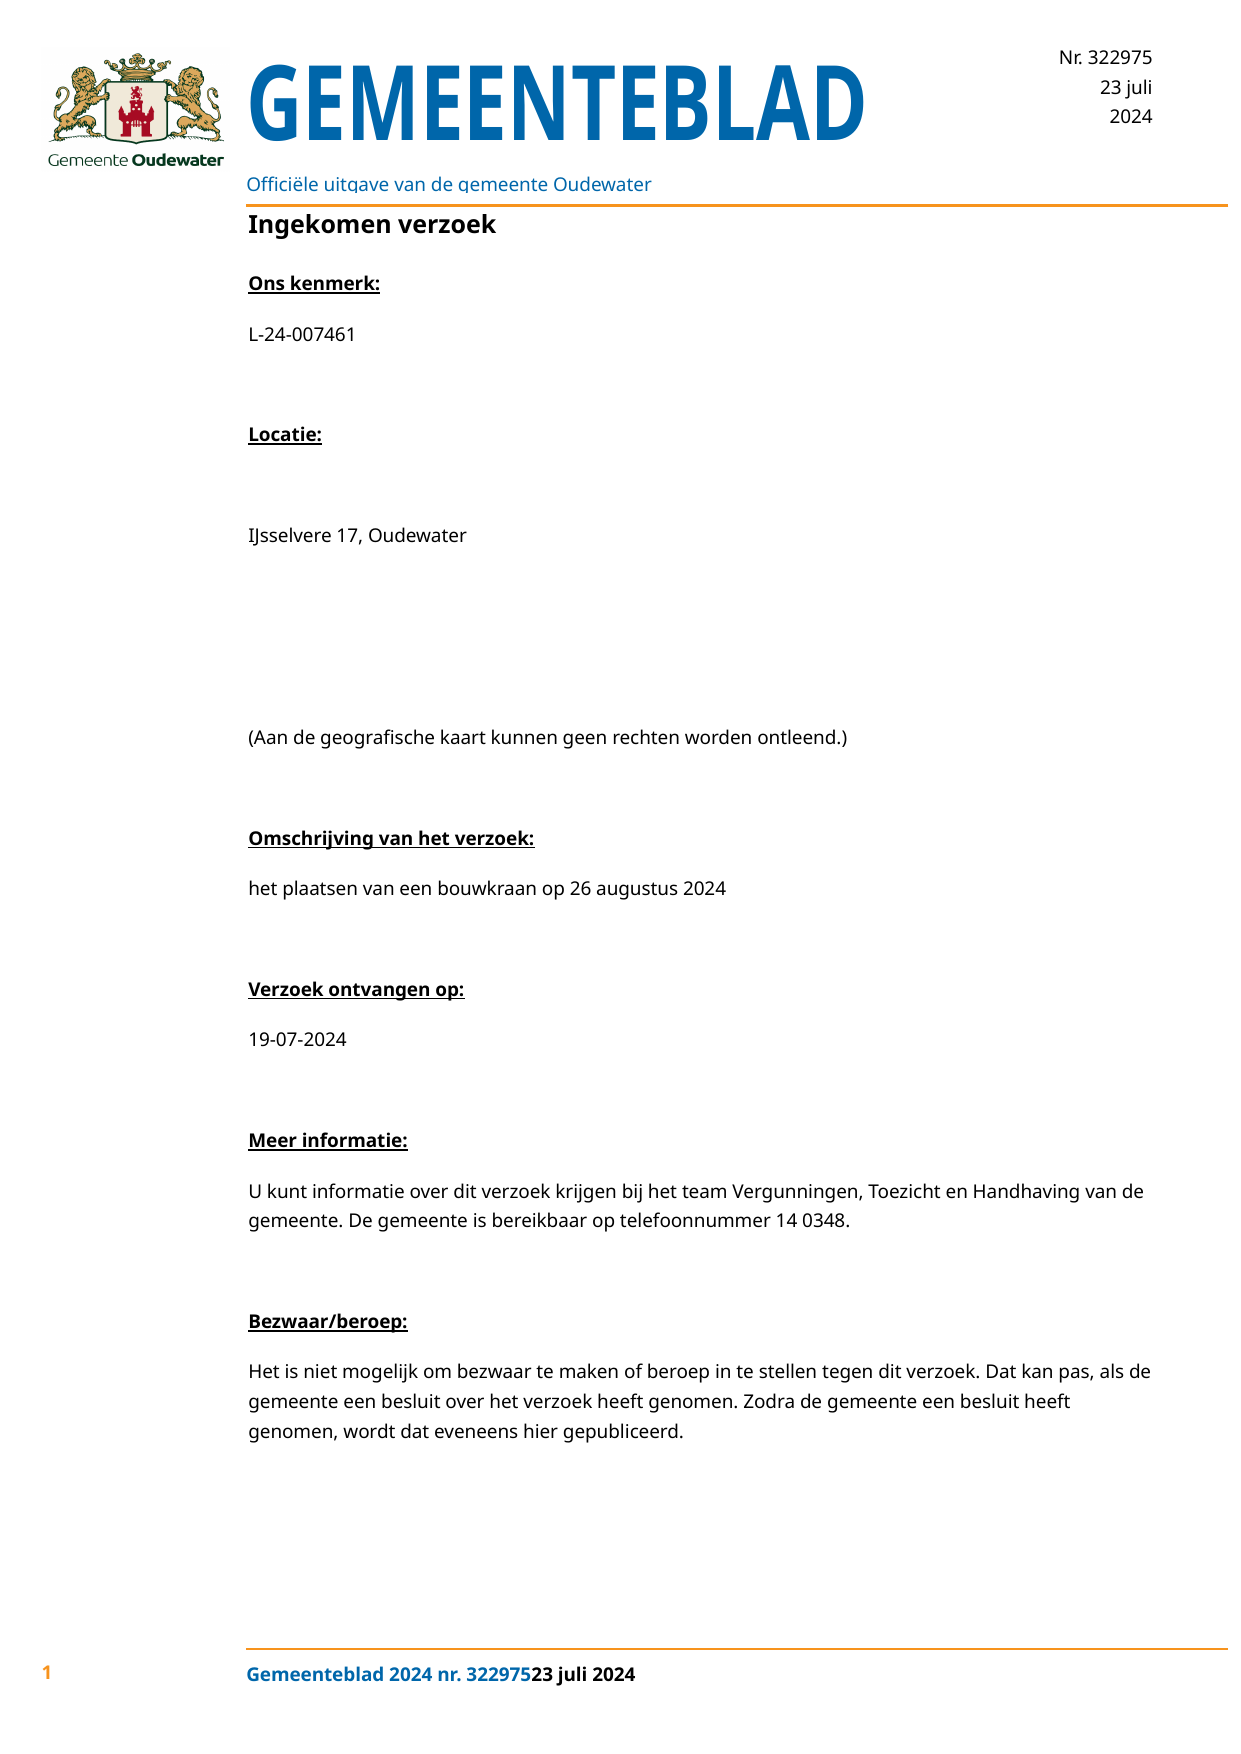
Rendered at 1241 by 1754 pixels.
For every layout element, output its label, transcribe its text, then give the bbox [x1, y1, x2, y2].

text (Aan de geografische kaart kunnen geen rechten worden ontleend.) [248, 724, 1152, 750]
text Bezwaar/beroep: [248, 1308, 1152, 1334]
text Het is niet mogelijk om bezwaar te maken of beroep in te stellen tegen dit verzoek. Dat kan pas, als de gemeente een besluit over het verzoek heeft genomen. Zodra de gemeente een besluit heeft genomen, wordt dat eveneens hier gepubliceerd. [248, 1359, 1152, 1443]
text Ons kenmerk: [248, 270, 1152, 296]
text Meer informatie: [248, 1127, 1152, 1153]
text L-24-007461 [248, 321, 1152, 346]
text IJsselvere 17, Oudewater [248, 522, 1152, 548]
text Locatie: [248, 422, 1152, 447]
text U kunt informatie over dit verzoek krijgen bij het team Vergunningen, Toezicht en Handhaving van de gemeente. De gemeente is bereikbaar op telefoonnummer 14 0348. [248, 1178, 1152, 1233]
text Verzoek ontvangen op: [248, 976, 1152, 1002]
picture [41, 47, 231, 172]
text Ingekomen verzoek [248, 207, 1152, 241]
text 19-07-2024 [248, 1027, 1152, 1052]
text Omschrijving van het verzoek: [248, 825, 1152, 851]
text het plaatsen van een bouwkraan op 26 augustus 2024 [248, 875, 1152, 901]
